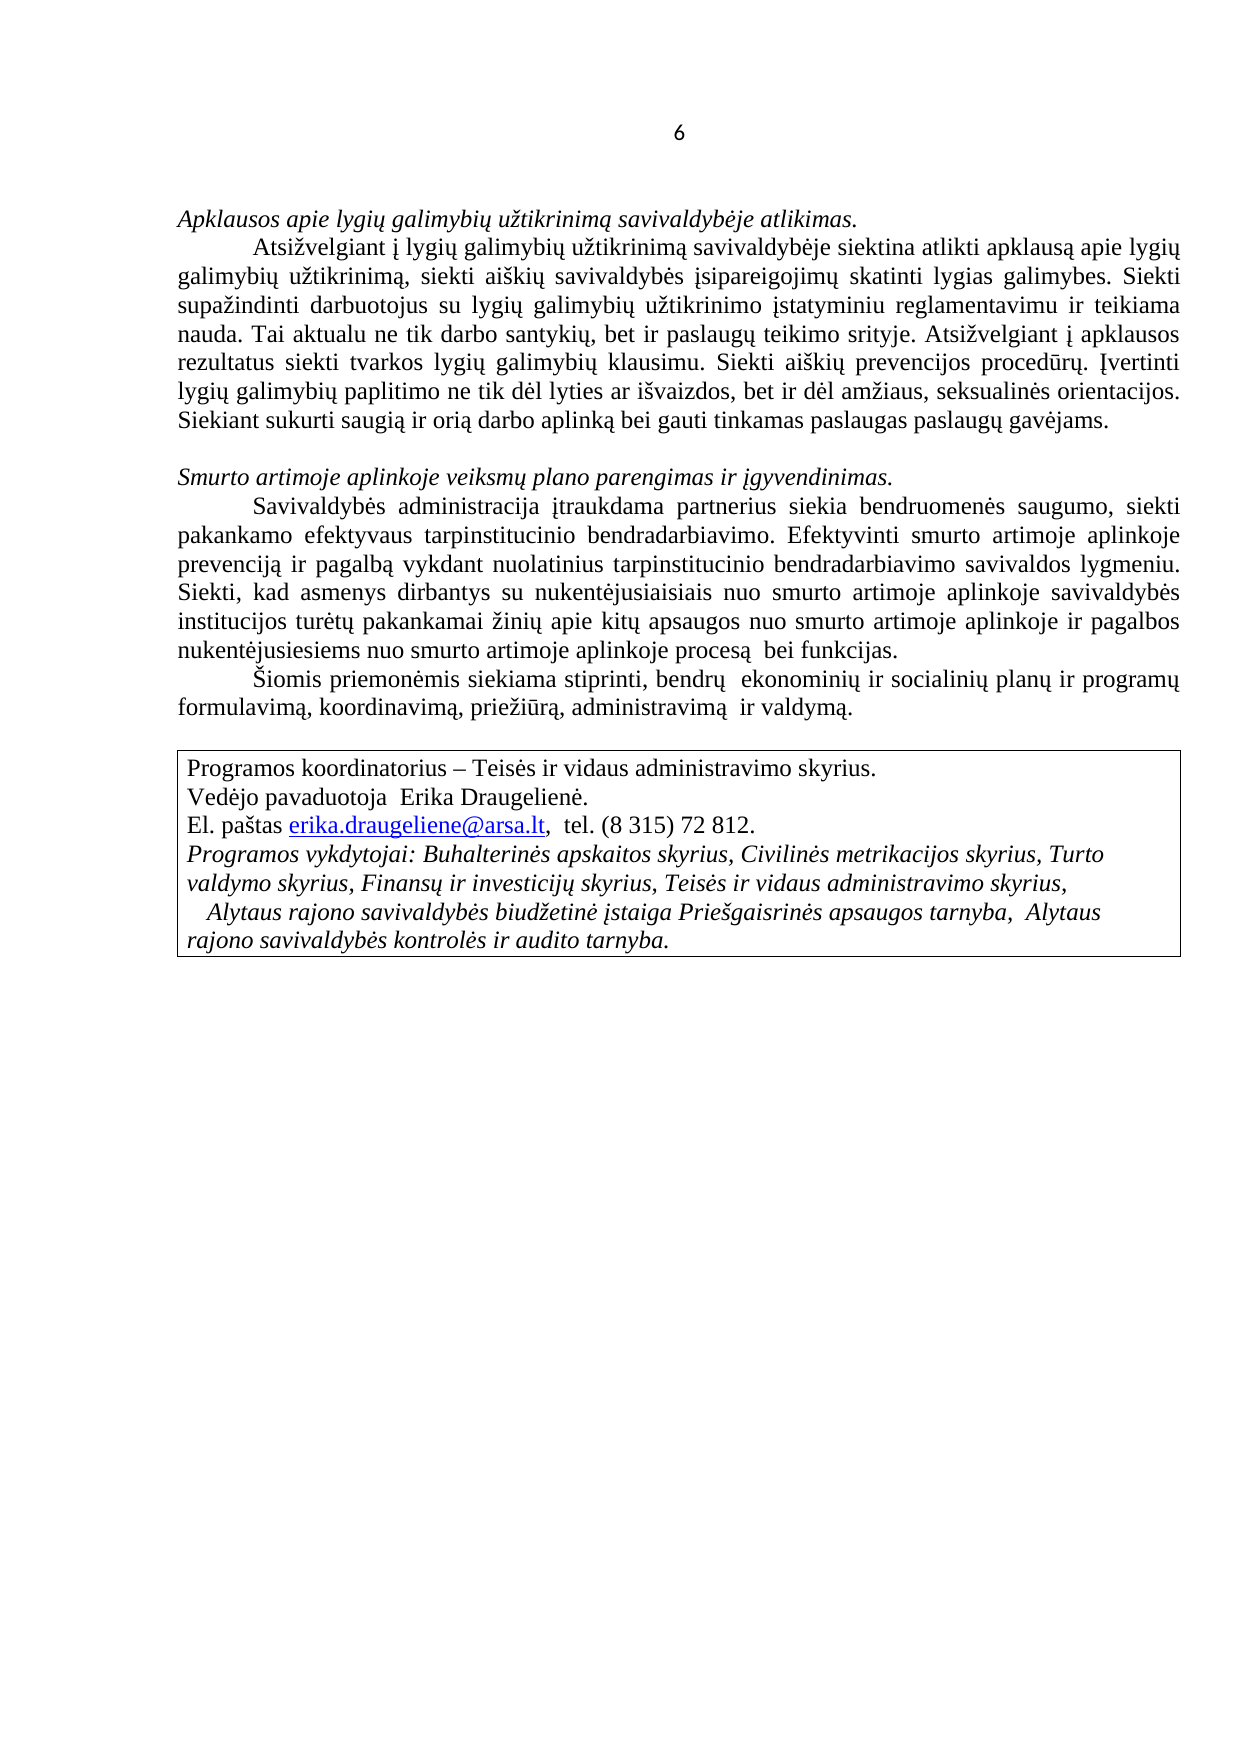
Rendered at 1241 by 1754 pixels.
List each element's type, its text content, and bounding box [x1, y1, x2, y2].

text Savivaldybės administracija įtraukdama partnerius siekia bendruomenės saugumo, siekti pakankamo efektyvaus tarpinstitucinio bendradarbiavimo. Efektyvinti smurto artimoje aplinkoje prevenciją ir pagalbą vykdant nuolatinius tarpinstitucinio bendradarbiavimo savivaldos lygmeniu. Siekti, kad asmenys dirbantys su nukentėjusiaisiais nuo smurto artimoje aplinkoje savivaldybės institucijos turėtų pakankamai žinių apie kitų apsaugos nuo smurto artimoje aplinkoje ir pagalbos nukentėjusiesiems nuo smurto artimoje aplinkoje procesą bei funkcijas. [177, 491, 1181, 664]
text Apklausos apie lygių galimybių užtikrinimą savivaldybėje atlikimas. [177, 204, 1181, 232]
text Programos koordinatorius – Teisės ir vidaus administravimo skyrius. [178, 751, 1180, 779]
text Vedėjo pavaduotoja Erika Draugelienė. [178, 779, 1180, 807]
text Programos vykdytojai: Buhalterinės apskaitos skyrius, Civilinės metrikacijos skyrius, Turto valdymo skyrius, Finansų ir investicijų skyrius, Teisės ir vidaus administravimo skyrius, Alytaus rajono savivaldybės biudžetinė įstaiga Priešgaisrinės apsaugos tarnyba, Alytaus rajono savivaldybės kontrolės ir audito tarnyba. [178, 836, 1180, 956]
text Šiomis priemonėmis siekiama stiprinti, bendrų ekonominių ir socialinių planų ir programų formulavimą, koordinavimą, priežiūrą, administravimą ir valdymą. [177, 664, 1181, 721]
text Smurto artimoje aplinkoje veiksmų plano parengimas ir įgyvendinimas. [177, 462, 1181, 491]
text El. paštas erika.draugeliene@arsa.lt, tel. (8 315) 72 812. [178, 807, 1180, 836]
text Atsižvelgiant į lygių galimybių užtikrinimą savivaldybėje siektina atlikti apklausą apie lygių galimybių užtikrinimą, siekti aiškių savivaldybės įsipareigojimų skatinti lygias galimybes. Siekti supažindinti darbuotojus su lygių galimybių užtikrinimo įstatyminiu reglamentavimu ir teikiama nauda. Tai aktualu ne tik darbo santykių, bet ir paslaugų teikimo srityje. Atsižvelgiant į apklausos rezultatus siekti tvarkos lygių galimybių klausimu. Siekti aiškių prevencijos procedūrų. Įvertinti lygių galimybių paplitimo ne tik dėl lyties ar išvaizdos, bet ir dėl amžiaus, seksualinės orientacijos. Siekiant sukurti saugią ir orią darbo aplinką bei gauti tinkamas paslaugas paslaugų gavėjams. [177, 232, 1181, 434]
